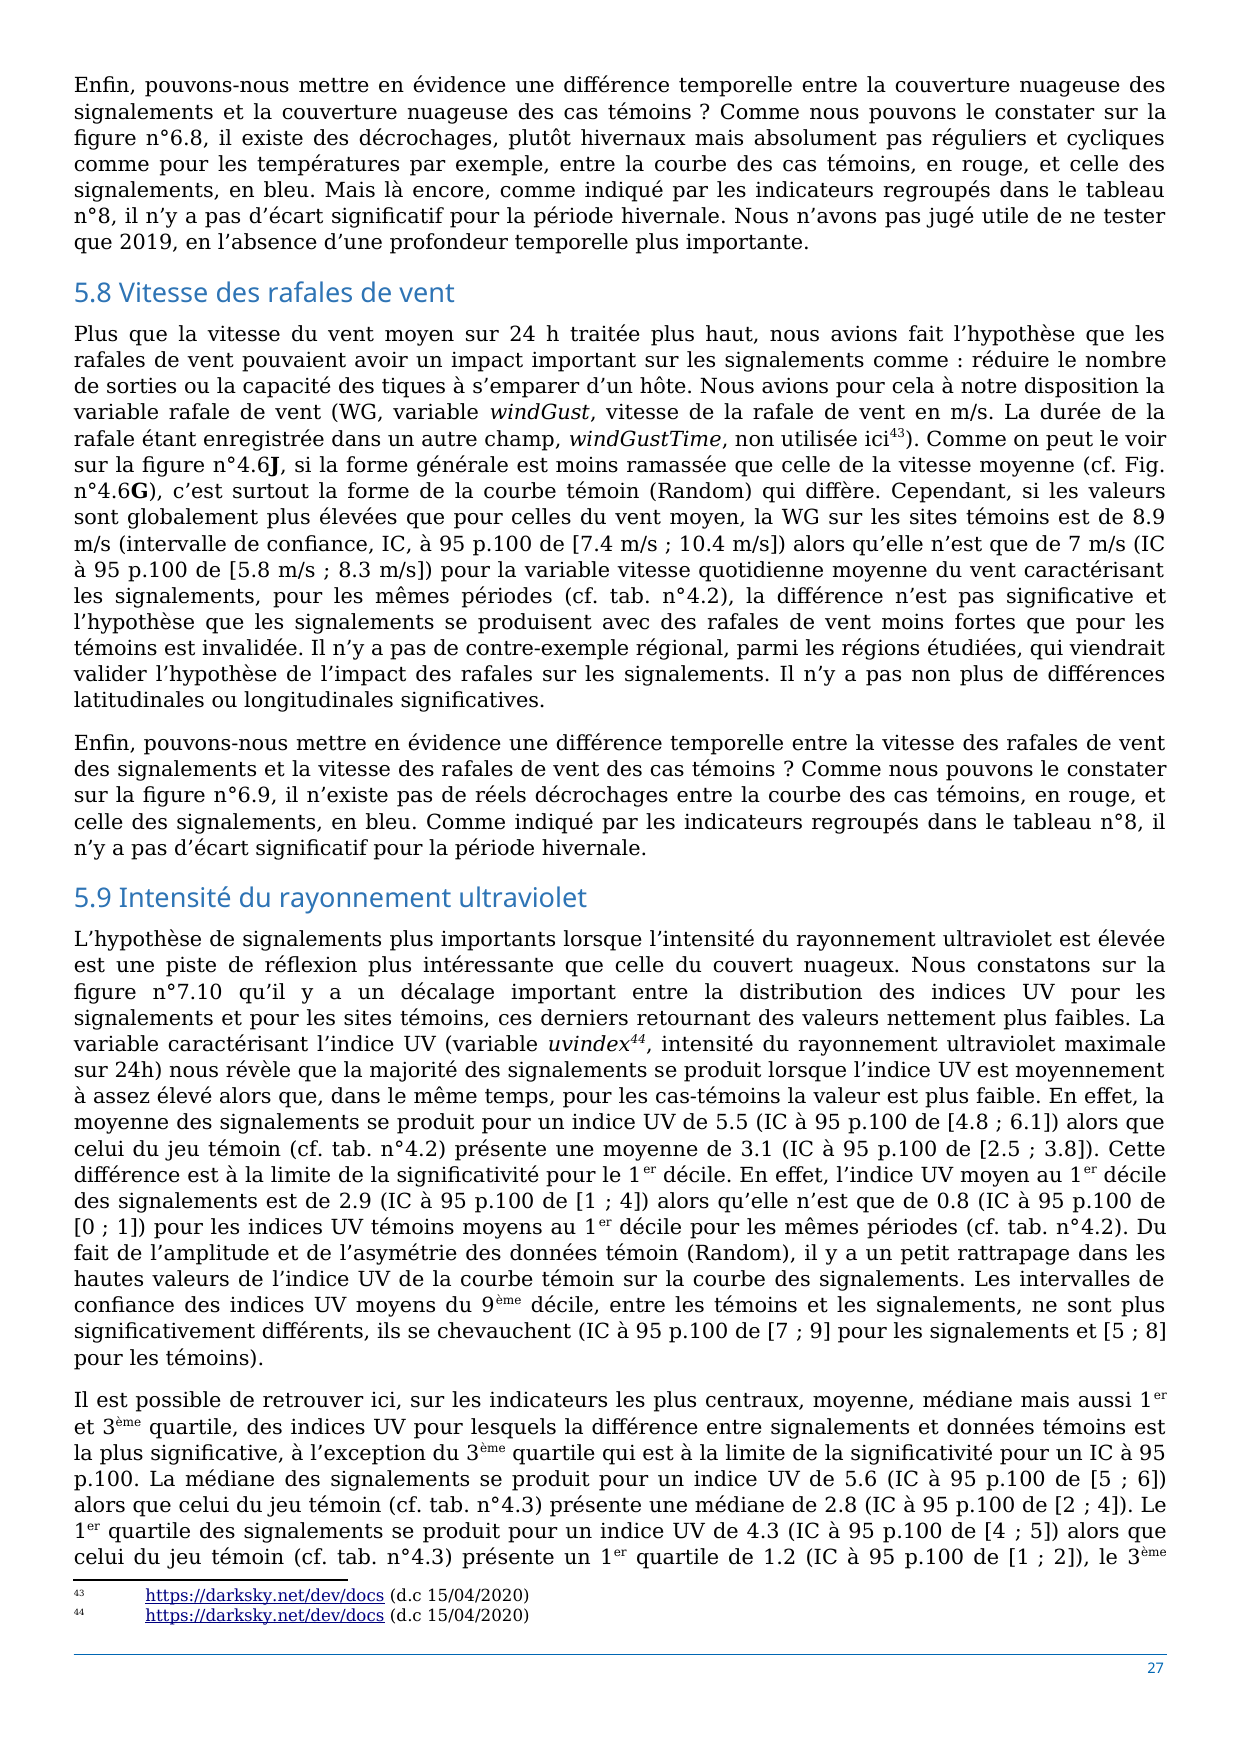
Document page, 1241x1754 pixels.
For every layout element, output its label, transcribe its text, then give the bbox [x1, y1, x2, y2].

text Plus que la vitesse du vent moyen sur 24 h traitée plus haut, nous avions fait l’hypothèse que les rafales de vent pouvaient avoir un impact important sur les signalements comme : réduire le nombre de sorties ou la capacité des tiques à s’emparer d’un hôte. Nous avions pour cela à notre disposition la variable rafale de vent (WG, variable windGust, vitesse de la rafale de vent en m/s. La durée de la rafale étant enregistrée dans un autre champ, windGustTime, non utilisée ici). Comme on peut le voir sur la figure n°4.6J, si la forme générale est moins ramassée que celle de la vitesse moyenne (cf. Fig. n°4.6G), c’est surtout la forme de la courbe témoin (Random) qui diffère. Cependant, si les valeurs sont globalement plus élevées que pour celles du vent moyen, la WG sur les sites témoins est de 8.9 m/s (intervalle de confiance, IC, à 95 p.100 de [7.4 m/s ; 10.4 m/s]) alors qu’elle n’est que de 7 m/s (IC à 95 p.100 de [5.8 m/s ; 8.3 m/s]) pour la variable vitesse quotidienne moyenne du vent caractérisant les signalements, pour les mêmes périodes (cf. tab. n°4.2), la différence n’est pas significative et l’hypothèse que les signalements se produisent avec des rafales de vent moins fortes que pour les témoins est invalidée. Il n’y a pas de contre-exemple régional, parmi les régions étudiées, qui viendrait valider l’hypothèse de l’impact des rafales sur les signalements. Il n’y a pas non plus de différences latitudinales ou longitudinales significatives. [73, 322, 1167, 713]
subtitle 5.8 Vitesse des rafales de vent [73, 273, 1167, 310]
text Il est possible de retrouver ici, sur les indicateurs les plus centraux, moyenne, médiane mais aussi 1er et 3ème quartile, des indices UV pour lesquels la différence entre signalements et données témoins est la plus significative, à l’exception du 3ème quartile qui est à la limite de la significativité pour un IC à 95 p.100. La médiane des signalements se produit pour un indice UV de 5.6 (IC à 95 p.100 de [5 ; 6]) alors que celui du jeu témoin (cf. tab. n°4.3) présente une médiane de 2.8 (IC à 95 p.100 de [2 ; 4]). Le 1er quartile des signalements se produit pour un indice UV de 4.3 (IC à 95 p.100 de [4 ; 5]) alors que celui du jeu témoin (cf. tab. n°4.3) présente un 1er quartile de 1.2 (IC à 95 p.100 de [1 ; 2]), le 3ème [73, 1388, 1167, 1570]
text https://darksky.net/dev/docs (d.c 15/04/2020) [73, 1586, 1167, 1606]
subtitle 5.9 Intensité du rayonnement ultraviolet [73, 879, 1167, 916]
text Enfin, pouvons-nous mettre en évidence une différence temporelle entre la vitesse des rafales de vent des signalements et la vitesse des rafales de vent des cas témoins ? Comme nous pouvons le constater sur la figure n°6.9, il n’existe pas de réels décrochages entre la courbe des cas témoins, en rouge, et celle des signalements, en bleu. Comme indiqué par les indicateurs regroupés dans le tableau n°8, il n’y a pas d’écart significatif pour la période hivernale. [73, 731, 1167, 860]
text L’hypothèse de signalements plus importants lorsque l’intensité du rayonnement ultraviolet est élevée est une piste de réflexion plus intéressante que celle du couvert nuageux. Nous constatons sur la figure n°7.10 qu’il y a un décalage important entre la distribution des indices UV pour les signalements et pour les sites témoins, ces derniers retournant des valeurs nettement plus faibles. La variable caractérisant l’indice UV (variable uvindex, intensité du rayonnement ultraviolet maximale sur 24h) nous révèle que la majorité des signalements se produit lorsque l’indice UV est moyennement à assez élevé alors que, dans le même temps, pour les cas-témoins la valeur est plus faible. En effet, la moyenne des signalements se produit pour un indice UV de 5.5 (IC à 95 p.100 de [4.8 ; 6.1]) alors que celui du jeu témoin (cf. tab. n°4.2) présente une moyenne de 3.1 (IC à 95 p.100 de [2.5 ; 3.8]). Cette différence est à la limite de la significativité pour le 1er décile. En effet, l’indice UV moyen au 1er décile des signalements est de 2.9 (IC à 95 p.100 de [1 ; 4]) alors qu’elle n’est que de 0.8 (IC à 95 p.100 de [0 ; 1]) pour les indices UV témoins moyens au 1er décile pour les mêmes périodes (cf. tab. n°4.2). Du fait de l’amplitude et de l’asymétrie des données témoin (Random), il y a un petit rattrapage dans les hautes valeurs de l’indice UV de la courbe témoin sur la courbe des signalements. Les intervalles de confiance des indices UV moyens du 9ème décile, entre les témoins et les signalements, ne sont plus significativement différents, ils se chevauchent (IC à 95 p.100 de [7 ; 9] pour les signalements et [5 ; 8] pour les témoins). [73, 927, 1167, 1370]
text https://darksky.net/dev/docs (d.c 15/04/2020) [73, 1606, 1167, 1625]
text Enfin, pouvons-nous mettre en évidence une différence temporelle entre la couverture nuageuse des signalements et la couverture nuageuse des cas témoins ? Comme nous pouvons le constater sur la figure n°6.8, il existe des décrochages, plutôt hivernaux mais absolument pas réguliers et cycliques comme pour les températures par exemple, entre la courbe des cas témoins, en rouge, et celle des signalements, en bleu. Mais là encore, comme indiqué par les indicateurs regroupés dans le tableau n°8, il n’y a pas d’écart significatif pour la période hivernale. Nous n’avons pas jugé utile de ne tester que 2019, en l’absence d’une profondeur temporelle plus importante. [73, 73, 1167, 255]
